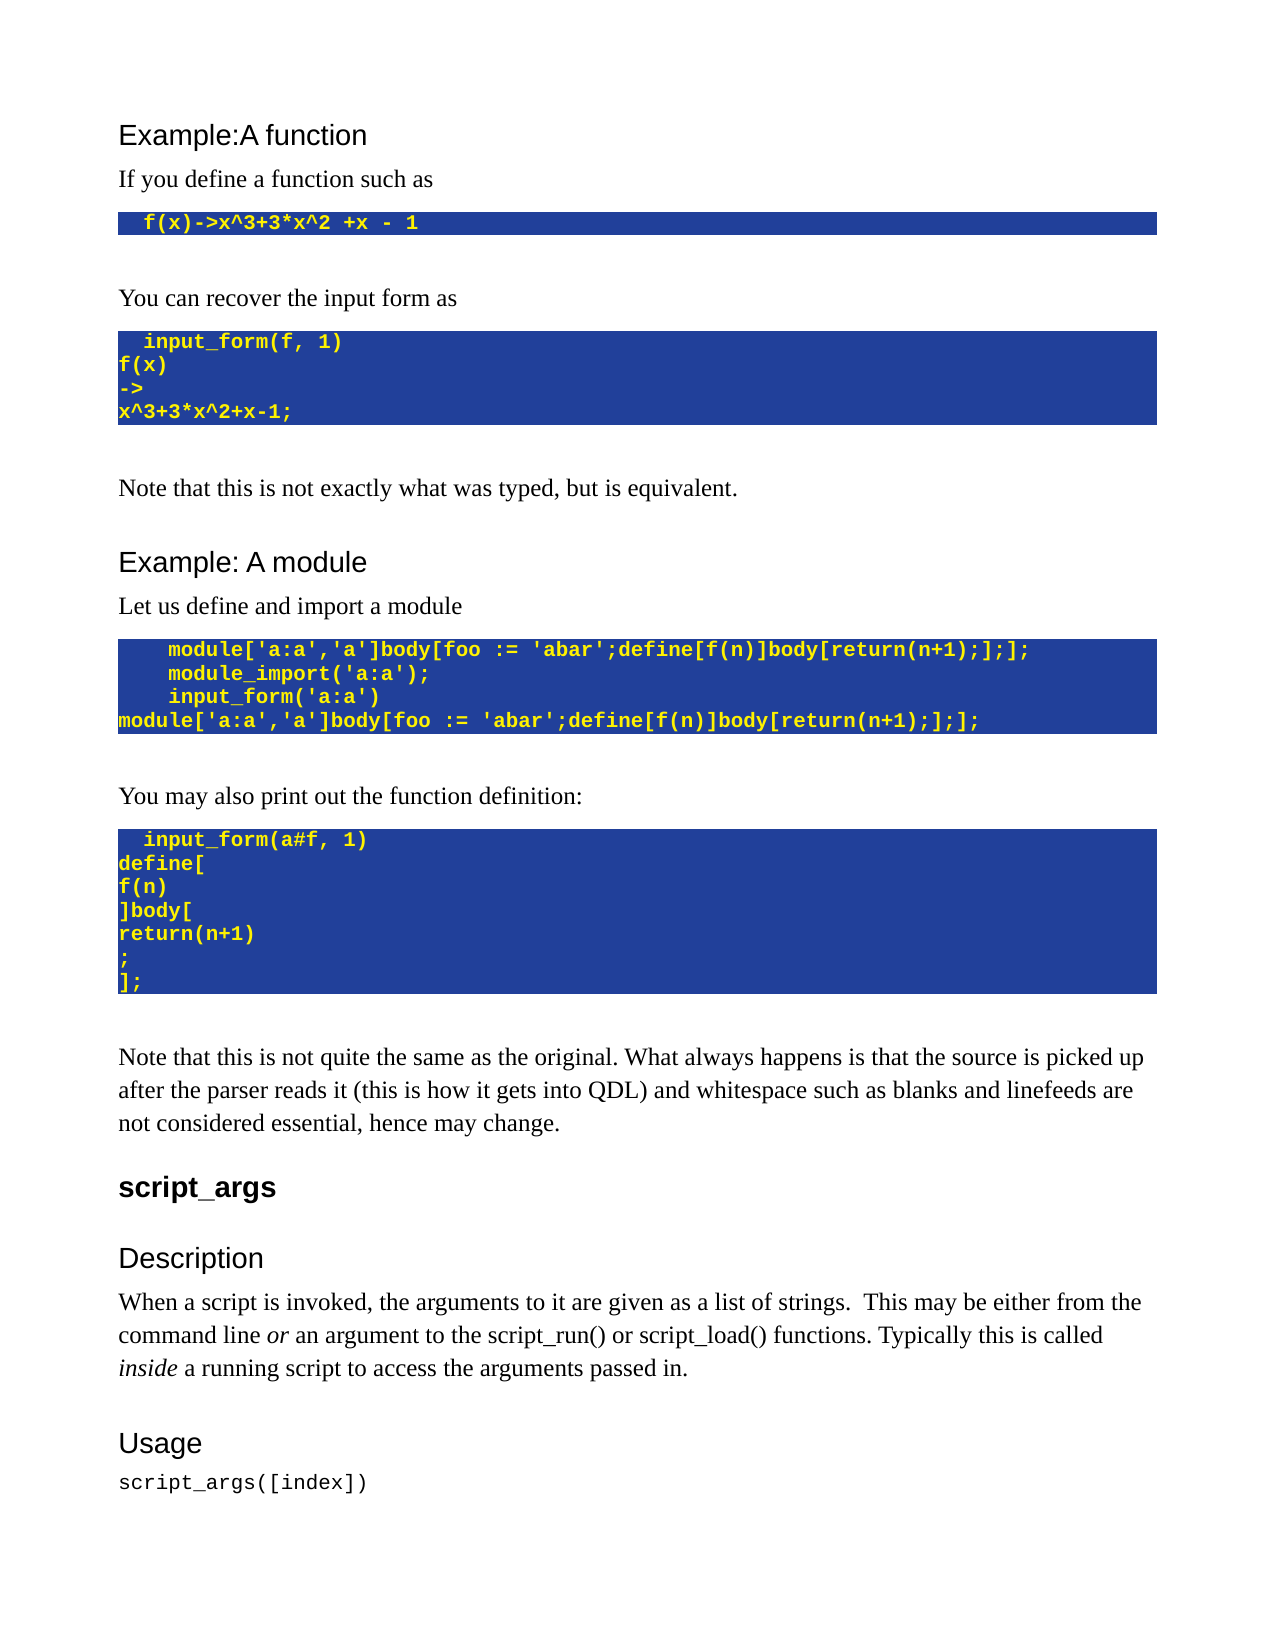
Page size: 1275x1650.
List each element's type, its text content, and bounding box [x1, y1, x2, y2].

subtitle script_args [118, 1170, 1157, 1204]
text f(x)->x^3+3*x^2 +x - 1 [118, 212, 1157, 235]
text module['a:a','a']body[foo := 'abar';define[f(n)]body[return(n+1);];]; [118, 639, 1157, 663]
subtitle Description [118, 1241, 1157, 1275]
text define[ [118, 852, 1157, 876]
text If you define a function such as [118, 164, 1157, 193]
subtitle Example:A function [118, 118, 1157, 152]
subtitle Example: A module [118, 545, 1157, 579]
text module_import('a:a'); [118, 663, 1157, 686]
text ; [118, 947, 1157, 971]
text input_form('a:a') [118, 686, 1157, 710]
text -> [118, 378, 1157, 402]
text Note that this is not quite the same as the original. What always happens is that the source is picked up after the parser reads it (this is how it gets into QDL) and whitespace such as blanks and linefeeds are not considered essential, hence may change. [118, 1042, 1157, 1137]
text input_form(f, 1) [118, 331, 1157, 354]
text f(x) [118, 354, 1157, 378]
text x^3+3*x^2+x-1; [118, 402, 1157, 425]
text ]; [118, 971, 1157, 994]
text You can recover the input form as [118, 283, 1157, 312]
text f(n) [118, 876, 1157, 900]
text Note that this is not exactly what was typed, but is equivalent. [118, 473, 1157, 502]
text return(n+1) [118, 923, 1157, 947]
text When a script is invoked, the arguments to it are given as a list of strings. This may be either from the command line or an argument to the script_run() or script_load() functions. Typically this is called inside a running script to access the arguments passed in. [118, 1287, 1157, 1382]
text ]body[ [118, 900, 1157, 923]
text You may also print out the function definition: [118, 781, 1157, 810]
text Let us define and import a module [118, 591, 1157, 620]
text input_form(a#f, 1) [118, 829, 1157, 852]
text module['a:a','a']body[foo := 'abar';define[f(n)]body[return(n+1);];]; [118, 710, 1157, 734]
subtitle Usage [118, 1426, 1157, 1460]
text script_args([index]) [118, 1472, 1157, 1496]
